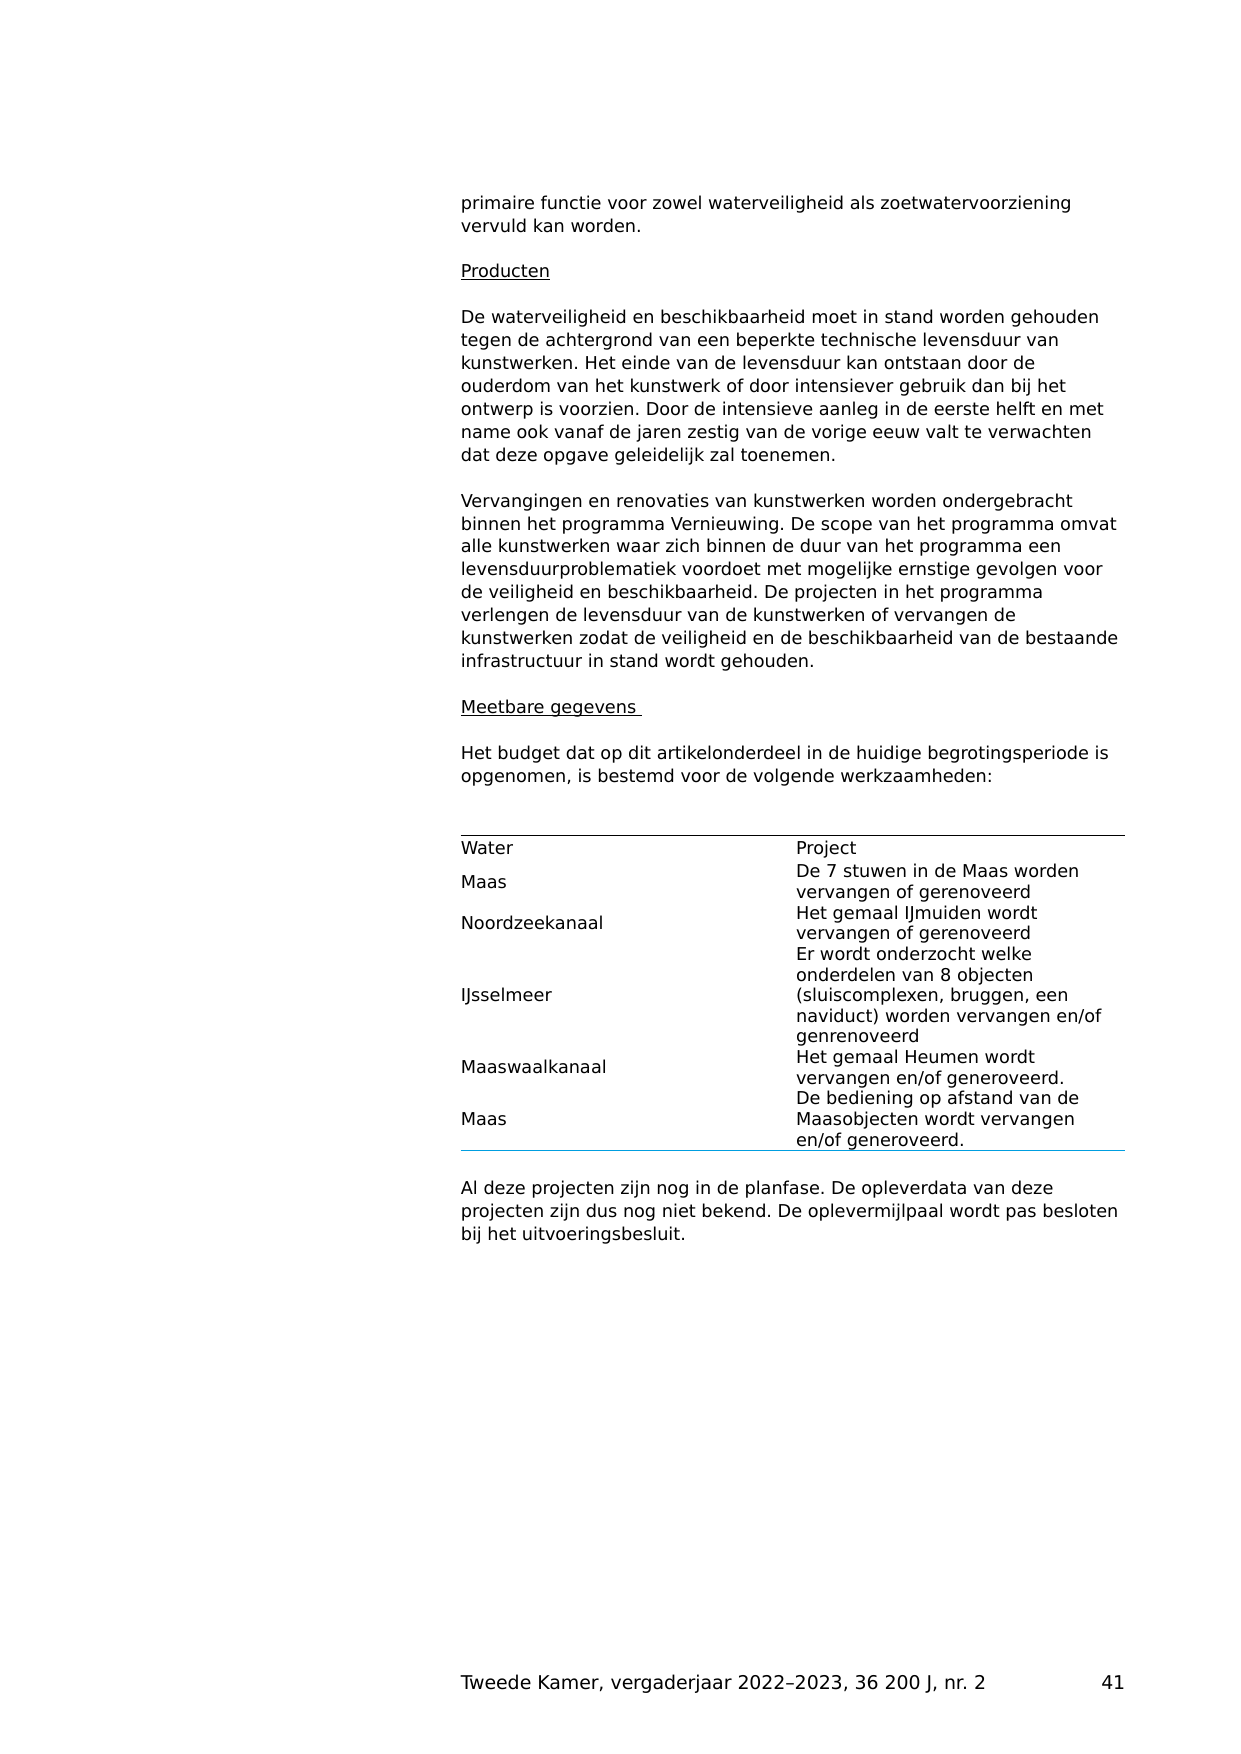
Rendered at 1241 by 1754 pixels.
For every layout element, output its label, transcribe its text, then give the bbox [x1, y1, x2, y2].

table_cell Noordzeekanaal [461, 903, 793, 944]
text De waterveiligheid en beschikbaarheid moet in stand worden gehouden tegen de achtergrond van een beperkte technische levensduur van kunstwerken. Het einde van de levensduur kan ontstaan door de ouderdom van het kunstwerk of door intensiever gebruik dan bij het ontwerp is voorzien. Door de intensieve aanleg in de eerste helft en met name ook vanaf de jaren zestig van de vorige eeuw valt te verwachten dat deze opgave geleidelijk zal toenemen. [461, 305, 1125, 466]
table_cell Maaswaalkanaal [461, 1047, 793, 1088]
text Meetbare gegevens [461, 695, 1125, 718]
text primaire functie voor zowel waterveiligheid als zoetwatervoorziening vervuld kan worden. [461, 191, 1125, 237]
table_cell Er wordt onderzocht welke onderdelen van 8 objecten (sluiscomplexen, bruggen, een naviduct) worden vervangen en/of genrenoveerd [793, 944, 1125, 1047]
table_cell Het gemaal IJmuiden wordt vervangen of gerenoveerd [793, 903, 1125, 944]
table_header Tabel 27 Projecten vernieuwing [461, 810, 1125, 834]
table_cell Project [793, 836, 1125, 861]
table_cell Water [461, 836, 793, 861]
text Het budget dat op dit artikelonderdeel in de huidige begrotingsperiode is opgenomen, is bestemd voor de volgende werkzaamheden: [461, 741, 1125, 787]
table_cell Het gemaal Heumen wordt vervangen en/of generoveerd. [793, 1047, 1125, 1088]
text Vervangingen en renovaties van kunstwerken worden ondergebracht binnen het programma Vernieuwing. De scope van het programma omvat alle kunstwerken waar zich binnen de duur van het programma een levensduurproblematiek voordoet met mogelijke ernstige gevolgen voor de veiligheid en beschikbaarheid. De projecten in het programma verlengen de levensduur van de kunstwerken of vervangen de kunstwerken zodat de veiligheid en de beschikbaarheid van de bestaande infrastructuur in stand wordt gehouden. [461, 489, 1125, 672]
text Producten [461, 259, 1125, 282]
table_cell De bediening op afstand van de Maasobjecten wordt vervangen en/of generoveerd. [793, 1088, 1125, 1150]
table_cell Maas [461, 1088, 793, 1150]
table_cell De 7 stuwen in de Maas worden vervangen of gerenoveerd [793, 861, 1125, 903]
text Al deze projecten zijn nog in de planfase. De opleverdata van deze projecten zijn dus nog niet bekend. De oplevermijlpaal wordt pas besloten bij het uitvoeringsbesluit. [461, 1176, 1125, 1244]
table_cell Maas [461, 861, 793, 903]
table_cell IJsselmeer [461, 944, 793, 1047]
